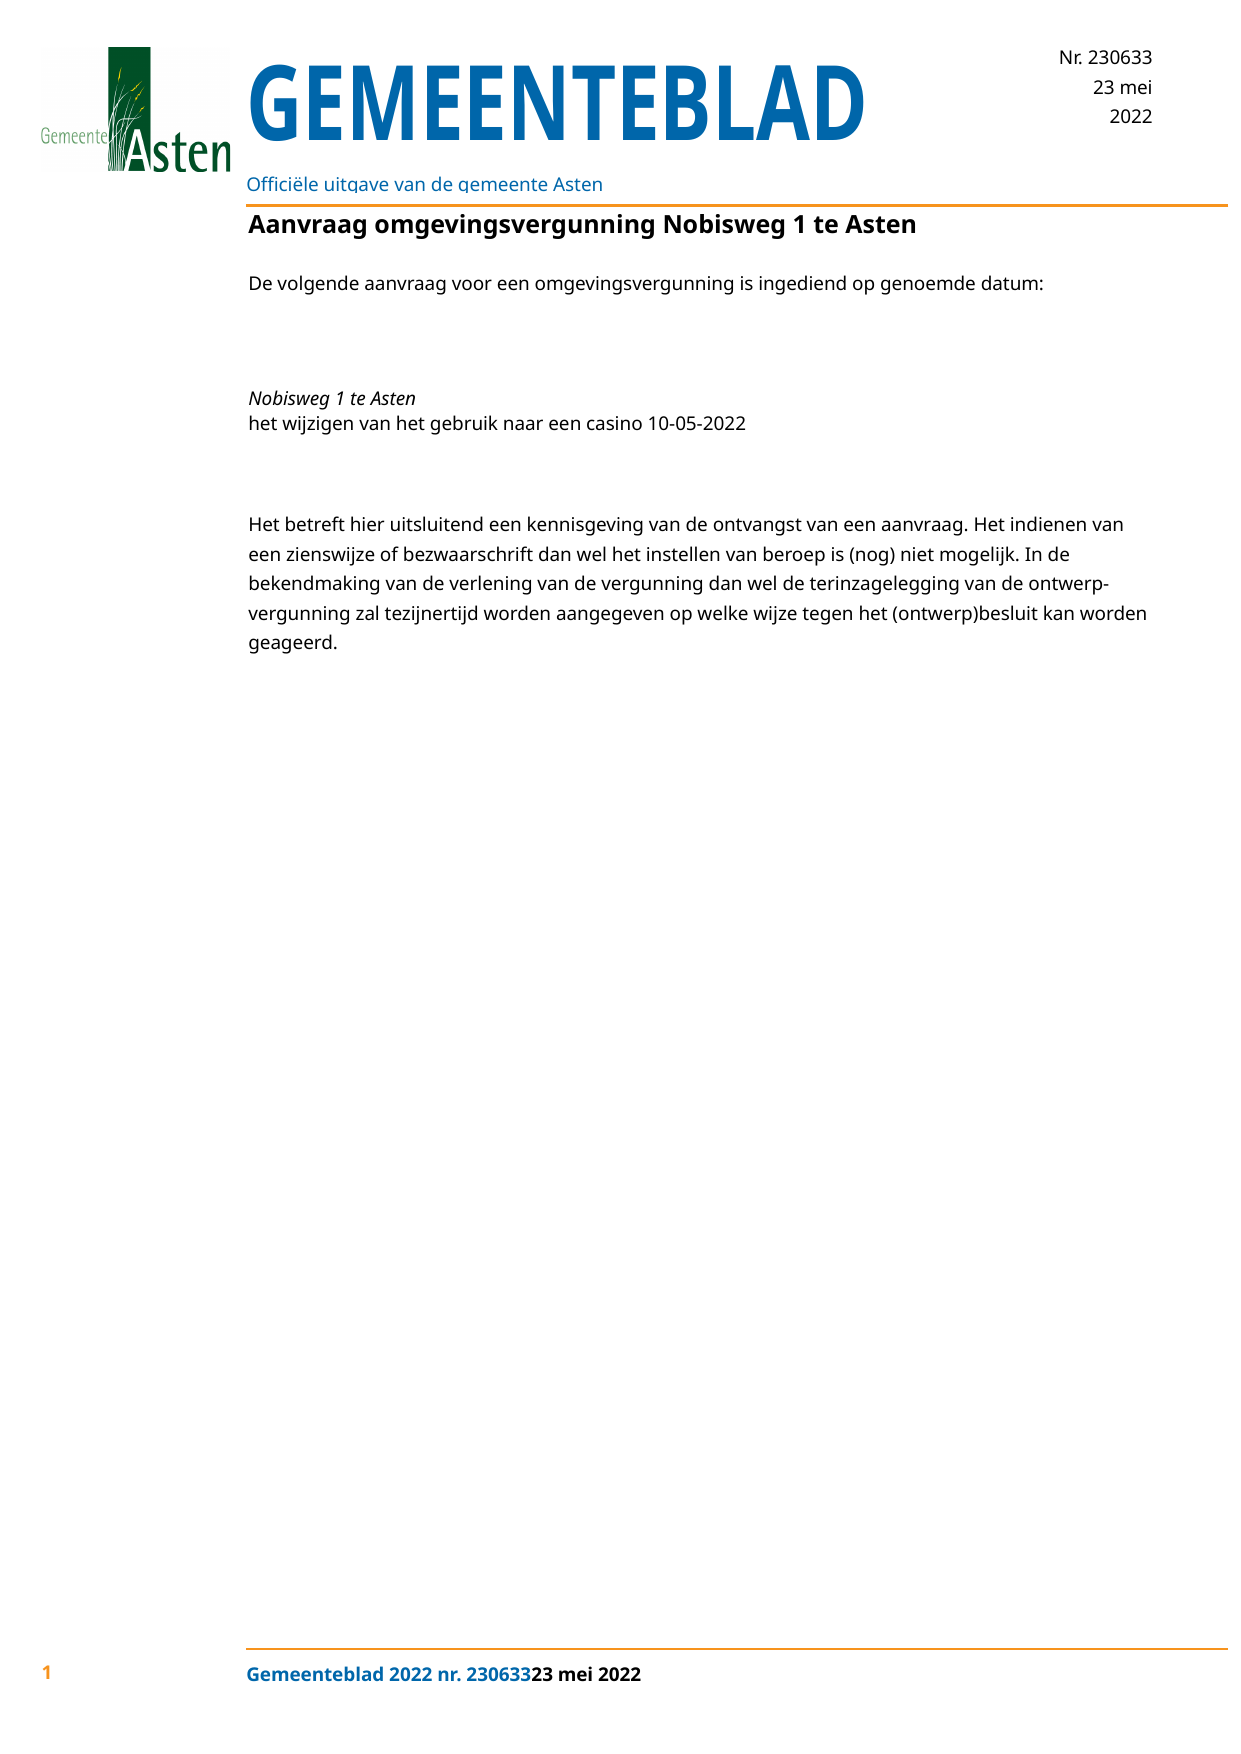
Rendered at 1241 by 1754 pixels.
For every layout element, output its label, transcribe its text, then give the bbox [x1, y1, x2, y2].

text De volgende aanvraag voor een omgevingsvergunning is ingediend op genoemde datum: [248, 270, 1152, 296]
text Aanvraag omgevingsvergunning Nobisweg 1 te Asten [248, 207, 1152, 241]
text het wijzigen van het gebruik naar een casino 10-05-2022 [248, 410, 1152, 436]
text Het betreft hier uitsluitend een kennisgeving van de ontvangst van een aanvraag. Het indienen van een zienswijze of bezwaarschrift dan wel het instellen van beroep is (nog) niet mogelijk. In de bekendmaking van de verlening van de vergunning dan wel de terinzagelegging van de ontwerp-vergunning zal tezijnertijd worden aangegeven op welke wijze tegen het (ontwerp)besluit kan worden geageerd. [248, 511, 1152, 655]
picture [41, 47, 231, 172]
text Nobisweg 1 te Asten [248, 385, 1152, 410]
